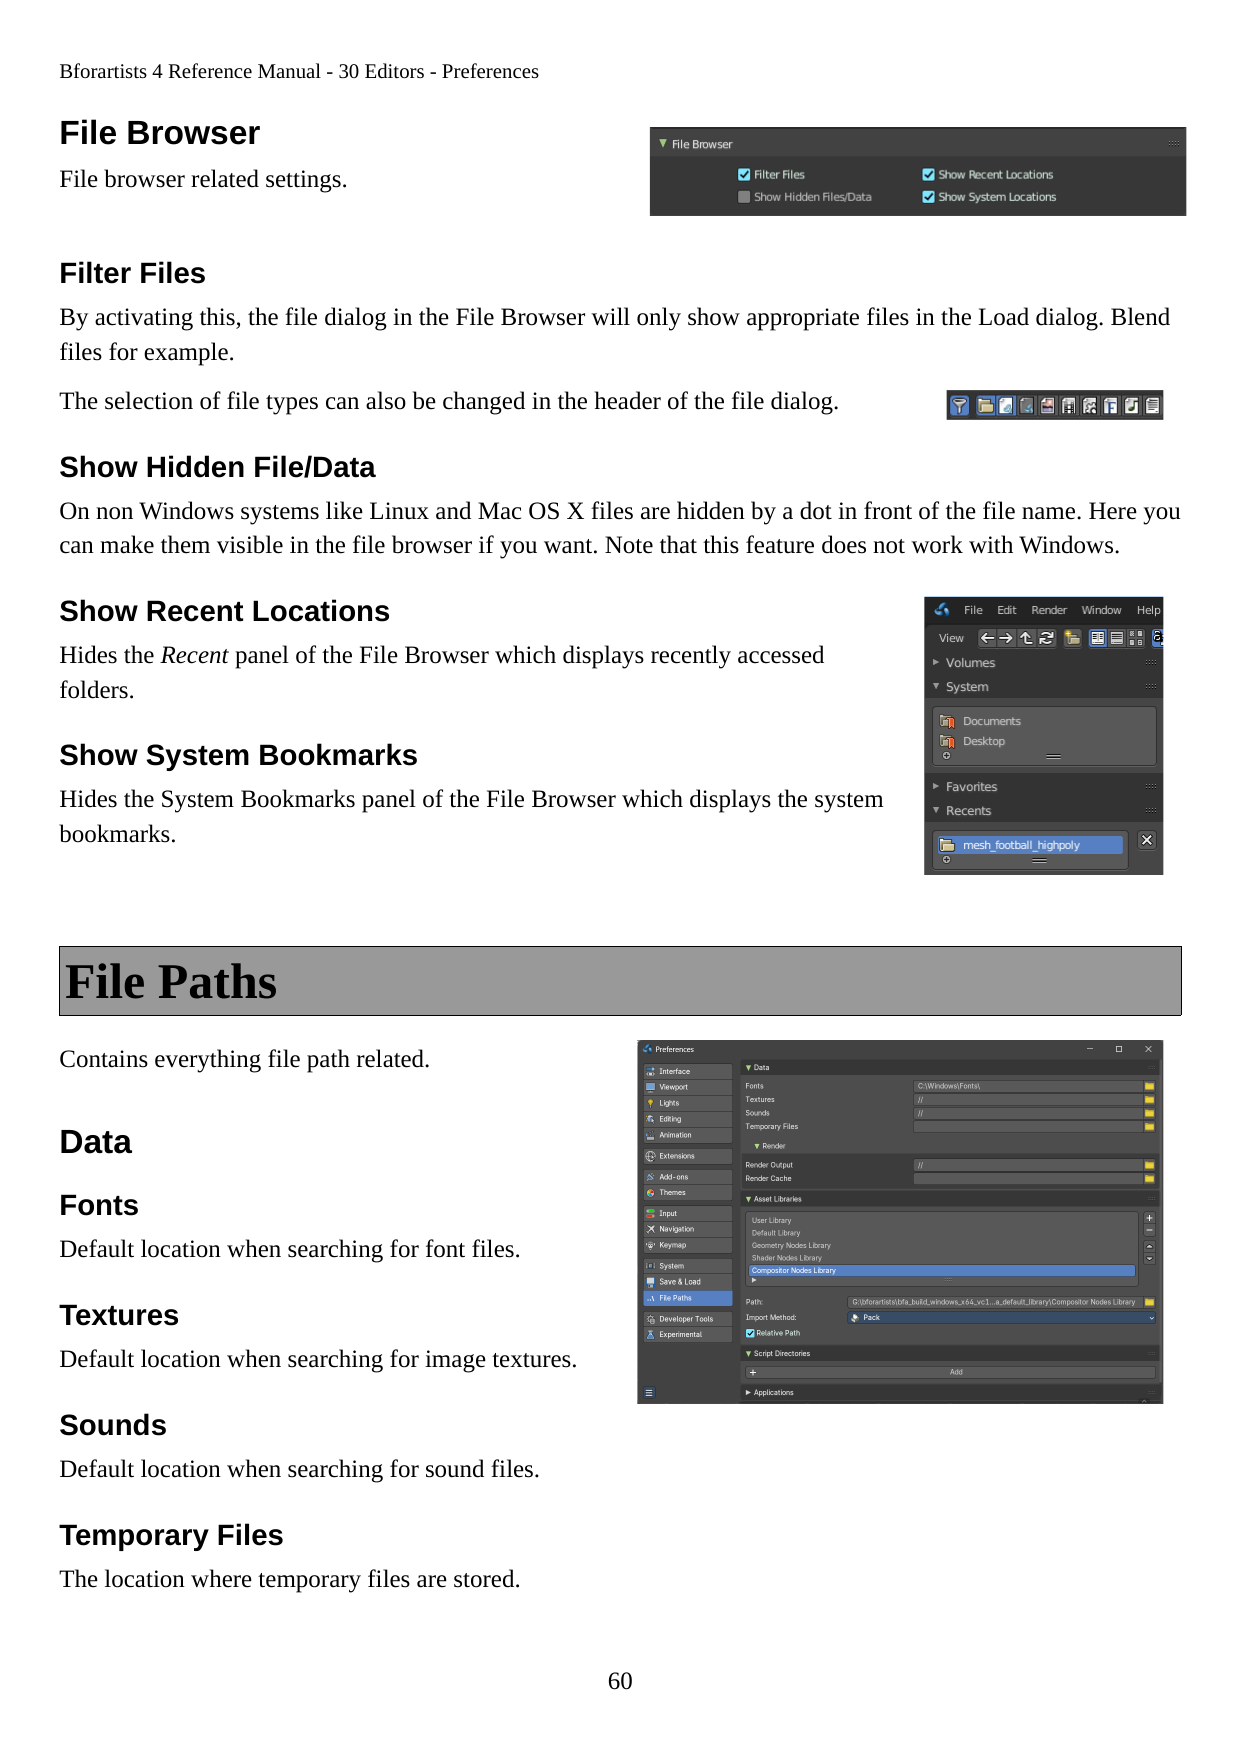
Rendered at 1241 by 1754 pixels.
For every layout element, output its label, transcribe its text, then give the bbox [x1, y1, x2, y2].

text Contains everything file path related. [59, 1044, 637, 1073]
text Default location when searching for sound files. [59, 1454, 1181, 1483]
text The location where temporary files are stored. [59, 1564, 1181, 1593]
text File browser related settings. [59, 164, 649, 192]
table_header File Paths [60, 947, 1181, 1015]
subtitle Temporary Files [59, 1518, 1181, 1551]
subtitle Fonts [59, 1188, 637, 1222]
subtitle Show Recent Locations [59, 594, 1181, 628]
text Default location when searching for image textures. [59, 1344, 637, 1373]
subtitle File Browser [59, 113, 1181, 151]
subtitle [1164, 738, 1181, 772]
subtitle Textures [59, 1298, 637, 1332]
subtitle Sounds [59, 1408, 1181, 1441]
subtitle Data [59, 1122, 637, 1161]
subtitle [1164, 1298, 1181, 1332]
text Hides the Recent panel of the File Browser which displays recently accessed folders. [59, 640, 924, 703]
picture [649, 127, 1187, 216]
subtitle [1164, 1122, 1181, 1161]
picture [946, 390, 1164, 420]
text The selection of file types can also be changed in the header of the file dialog. [59, 386, 1181, 415]
text Hides the System Bookmarks panel of the File Browser which displays the system bookmarks. [59, 784, 924, 848]
subtitle Filter Files [59, 256, 1181, 290]
picture [924, 596, 1164, 875]
text By activating this, the file dialog in the File Browser will only show appropriate files in the Load dialog. Blend files for example. [59, 302, 1181, 366]
text On non Windows systems like Linux and Mac OS X files are hidden by a dot in front of the file name. Here you can make them visible in the file browser if you want. Note that this feature does not work with Windows. [59, 496, 1181, 559]
picture [637, 1040, 1164, 1404]
subtitle [1164, 1188, 1181, 1222]
subtitle Show Hidden File/Data [59, 449, 1181, 483]
subtitle Show System Bookmarks [59, 738, 924, 772]
text Default location when searching for font files. [59, 1234, 637, 1263]
